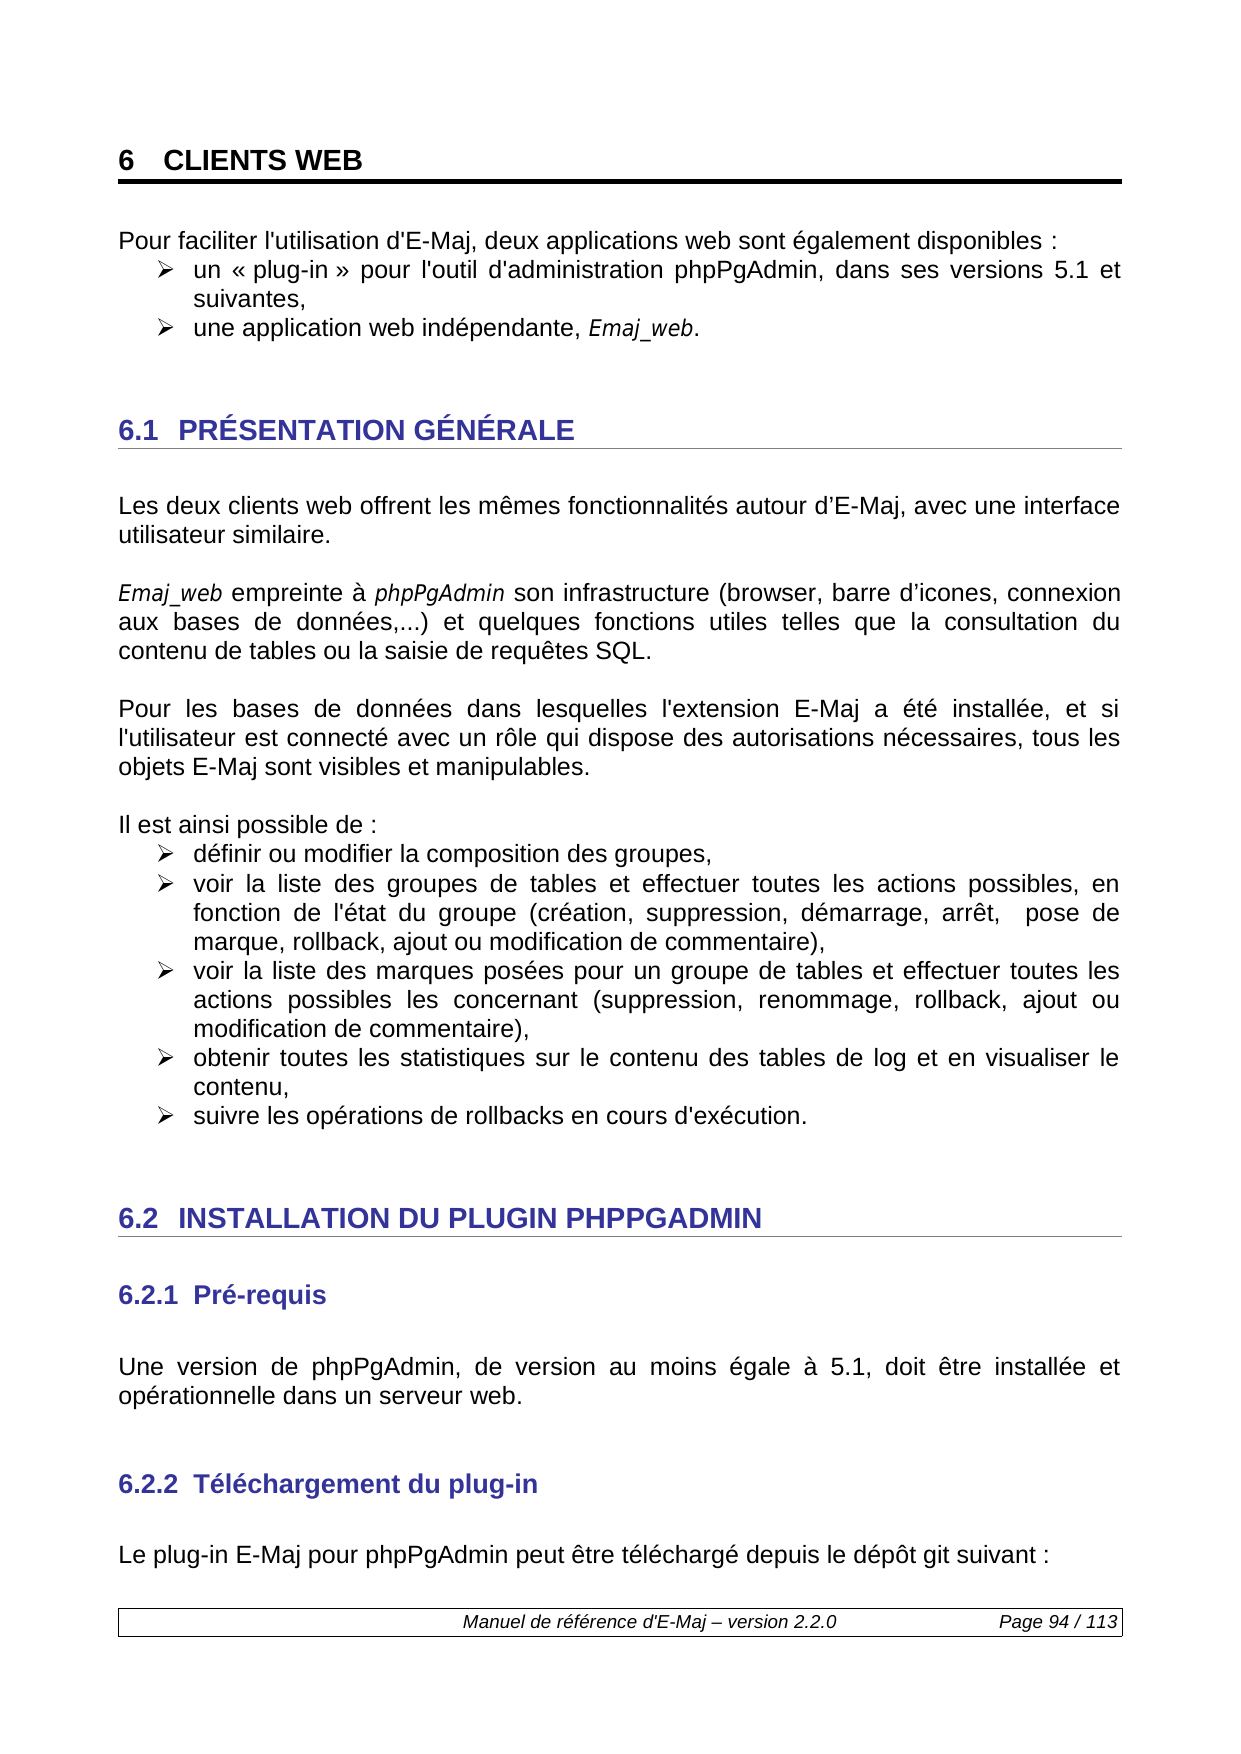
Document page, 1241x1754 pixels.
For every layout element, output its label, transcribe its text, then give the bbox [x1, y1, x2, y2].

text Emaj_web empreinte à phpPgAdmin son infrastructure (browser, barre d’icones, connexion aux bases de données,...) et quelques fonctions utiles telles que la consultation du contenu de tables ou la saisie de requêtes SQL. [118, 578, 1122, 665]
subtitle Téléchargement du plug-in [118, 1468, 1122, 1499]
list une application web indépendante, Emaj_web. [156, 313, 1122, 342]
text Une version de phpPgAdmin, de version au moins égale à 5.1, doit être installée et opérationnelle dans un serveur web. [118, 1351, 1122, 1409]
text Pour faciliter l'utilisation d'E-Maj, deux applications web sont également disponibles : [118, 226, 1122, 254]
subtitle Présentation générale [118, 412, 1122, 448]
list suivre les opérations de rollbacks en cours d'exécution. [156, 1101, 1122, 1130]
list un « plug-in » pour l'outil d'administration phpPgAdmin, dans ses versions 5.1 et suivantes, [156, 254, 1122, 313]
list voir la liste des groupes de tables et effectuer toutes les actions possibles, en fonction de l'état du groupe (création, suppression, démarrage, arrêt, pose de marque, rollback, ajout ou modification de commentaire), [156, 868, 1122, 956]
list définir ou modifier la composition des groupes, [156, 839, 1122, 868]
list voir la liste des marques posées pour un groupe de tables et effectuer toutes les actions possibles les concernant (suppression, renommage, rollback, ajout ou modification de commentaire), [156, 956, 1122, 1043]
text Les deux clients web offrent les mêmes fonctionnalités autour d’E-Maj, avec une interface utilisateur similaire. [118, 491, 1122, 549]
text Le plug-in E-Maj pour phpPgAdmin peut être téléchargé depuis le dépôt git suivant : [118, 1540, 1122, 1569]
text Il est ainsi possible de : [118, 810, 1122, 839]
subtitle Installation du plugin phpPgadmin [118, 1201, 1122, 1236]
subtitle Clients WEB [118, 143, 1122, 179]
list obtenir toutes les statistiques sur le contenu des tables de log et en visualiser le contenu, [156, 1043, 1122, 1101]
subtitle Pré-requis [118, 1279, 1122, 1310]
text Pour les bases de données dans lesquelles l'extension E-Maj a été installée, et si l'utilisateur est connecté avec un rôle qui dispose des autorisations nécessaires, tous les objets E-Maj sont visibles et manipulables. [118, 694, 1122, 781]
